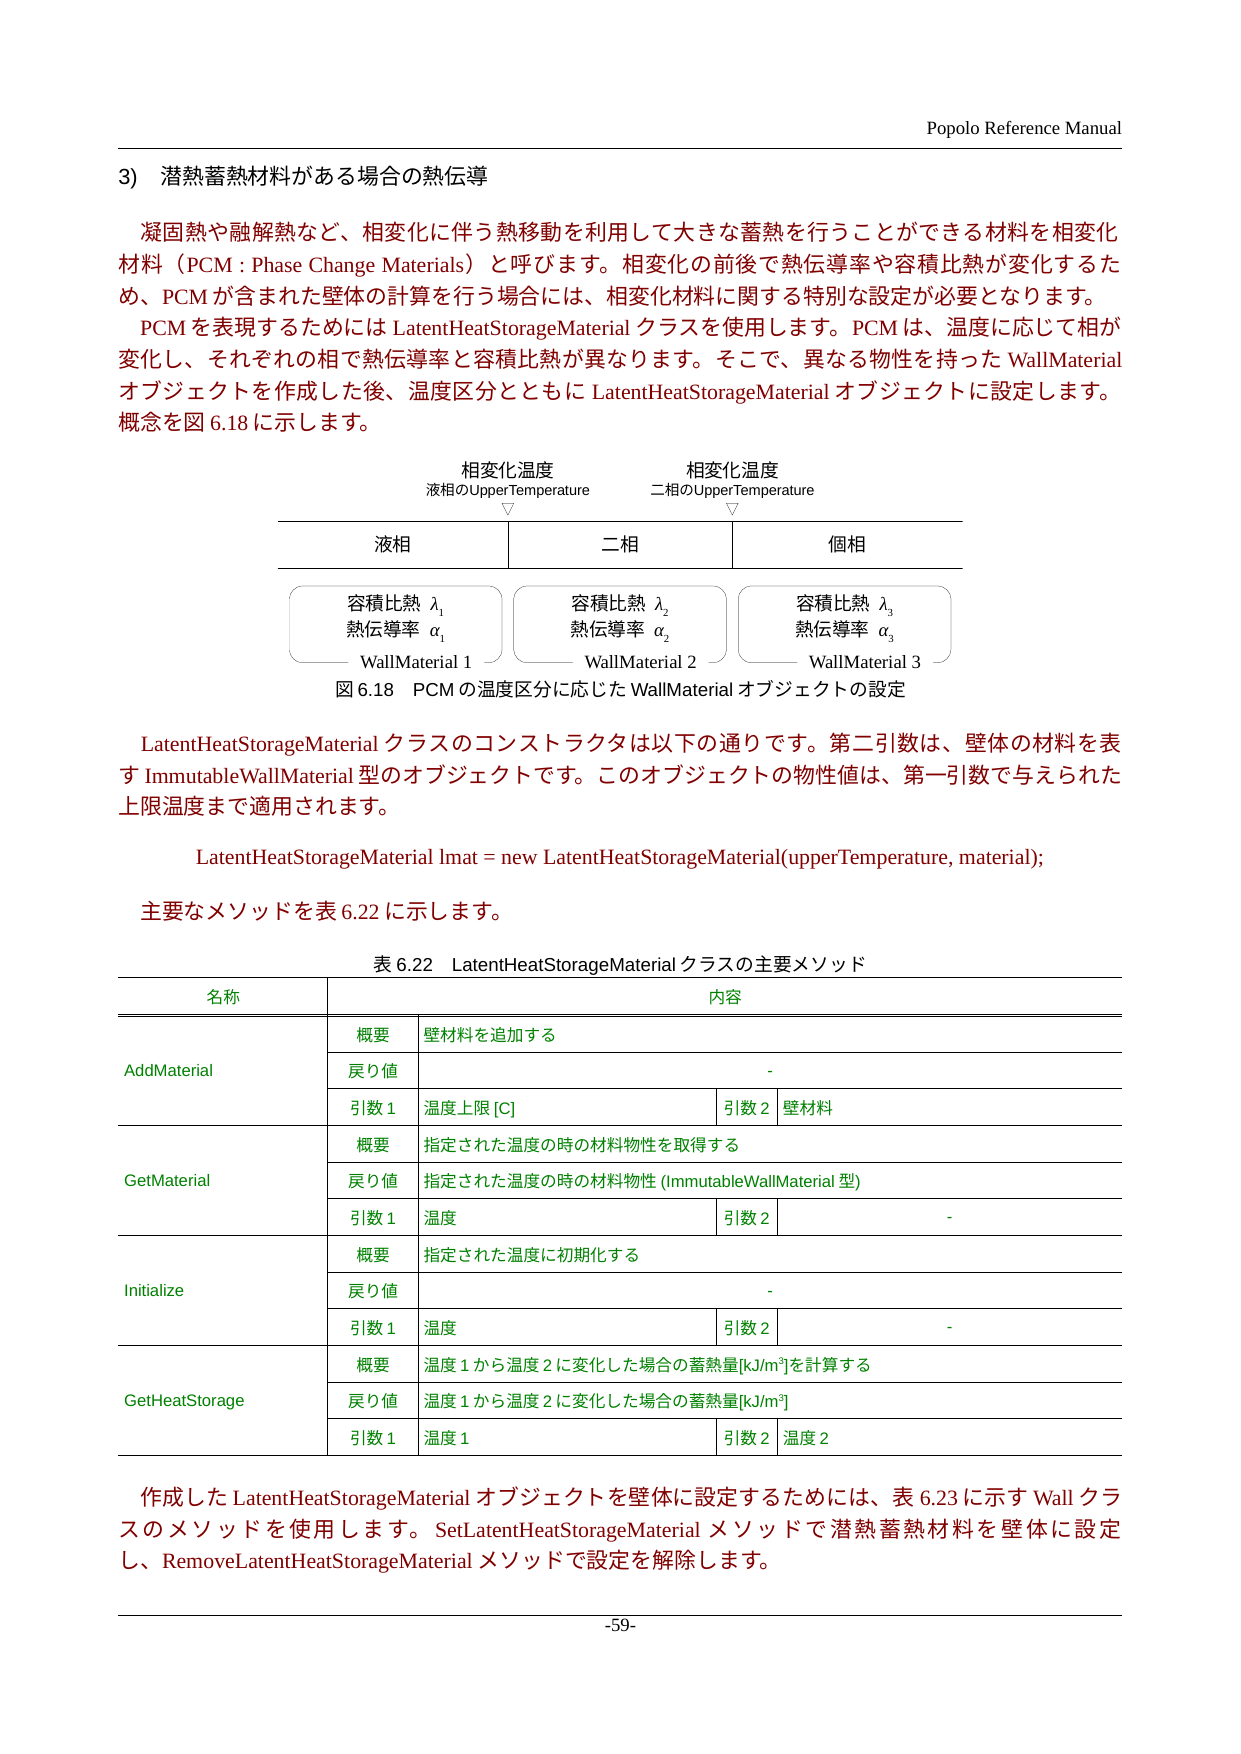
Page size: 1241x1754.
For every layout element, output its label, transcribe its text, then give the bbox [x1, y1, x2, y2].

table_cell GetMaterial [118, 1126, 327, 1235]
table_cell 戻り値 [328, 1163, 418, 1198]
text 作成したLatentHeatStorageMaterialオブジェクトを壁体に設定するためには、表6.23に示すWallクラスのメソッドを使用します。SetLatentHeatStorageMaterialメソッドで潜熱蓄熱材料を壁体に設定し、RemoveLatentHeatStorageMaterialメソッドで設定を解除します。 [118, 1480, 1122, 1575]
table_cell GetHeatStorage [118, 1346, 327, 1455]
table_cell 引数1 [328, 1309, 418, 1345]
text PCMを表現するためにはLatentHeatStorageMaterialクラスを使用します。PCMは、温度に応じて相が変化し、それぞれの相で熱伝導率と容積比熱が異なります。そこで、異なる物性を持ったWallMaterialオブジェクトを作成した後、温度区分とともにLatentHeatStorageMaterialオブジェクトに設定します。概念を図6.18に示します。 [118, 310, 1122, 437]
table_cell - [778, 1309, 1122, 1345]
table_cell 概要 [328, 1346, 418, 1382]
subtitle 潜熱蓄熱材料がある場合の熱伝導 [118, 159, 1122, 191]
text 主要なメソッドを表6.22に示します。 [118, 894, 1122, 926]
table_cell 指定された温度の時の材料物性を取得する [419, 1126, 1122, 1162]
table_cell 引数1 [328, 1419, 418, 1455]
table_cell 壁材料を追加する [419, 1017, 1122, 1052]
table_cell 戻り値 [328, 1273, 418, 1308]
text LatentHeatStorageMaterialクラスのコンストラクタは以下の通りです。第二引数は、壁体の材料を表すImmutableWallMaterial型のオブジェクトです。このオブジェクトの物性値は、第一引数で与えられた上限温度まで適用されます。 [118, 726, 1122, 821]
text 表6.22 LatentHeatStorageMaterialクラスの主要メソッド [118, 950, 1122, 977]
table_cell AddMaterial [118, 1017, 327, 1125]
table_cell 温度2 [778, 1419, 1122, 1455]
table_cell 概要 [328, 1126, 418, 1162]
text 凝固熱や融解熱など、相変化に伴う熱移動を利用して大きな蓄熱を行うことができる材料を相変化材料（PCM : Phase Change Materials）と呼びます。相変化の前後で熱伝導率や容積比熱が変化するため、PCMが含まれた壁体の計算を行う場合には、相変化材料に関する特別な設定が必要となります。 [118, 215, 1122, 310]
table_cell - [778, 1199, 1122, 1235]
table_cell 温度1 [419, 1419, 716, 1455]
table_cell 概要 [328, 1017, 418, 1052]
table_cell 温度上限 [C] [419, 1089, 716, 1125]
text 図6.18 PCMの温度区分に応じたWallMaterialオブジェクトの設定 [118, 461, 1122, 702]
table_cell 戻り値 [328, 1053, 418, 1088]
table_header 内容 [328, 978, 1122, 1014]
table_cell 壁材料 [778, 1089, 1122, 1125]
table_cell 引数2 [717, 1419, 777, 1455]
table_cell 戻り値 [328, 1383, 418, 1418]
table_cell - [419, 1273, 1122, 1308]
table_cell 指定された温度に初期化する [419, 1236, 1122, 1272]
table_cell - [419, 1053, 1122, 1088]
table_cell 温度 [419, 1309, 716, 1345]
table_cell 引数2 [717, 1089, 777, 1125]
table_cell 温度 [419, 1199, 716, 1235]
table_cell 温度1から温度2に変化した場合の蓄熱量[kJ/m3]を計算する [419, 1346, 1122, 1382]
table_header 名称 [118, 978, 327, 1014]
text LatentHeatStorageMaterial lmat = new LatentHeatStorageMaterial(upperTemperature, material); [118, 845, 1122, 869]
table_cell 指定された温度の時の材料物性 (ImmutableWallMaterial型) [419, 1163, 1122, 1198]
table_cell 引数2 [717, 1199, 777, 1235]
table_cell 引数1 [328, 1199, 418, 1235]
table_cell 引数1 [328, 1089, 418, 1125]
table_cell Initialize [118, 1236, 327, 1345]
table_cell 概要 [328, 1236, 418, 1272]
table_cell 引数2 [717, 1309, 777, 1345]
table_cell 温度1から温度2に変化した場合の蓄熱量[kJ/m3] [419, 1383, 1122, 1418]
